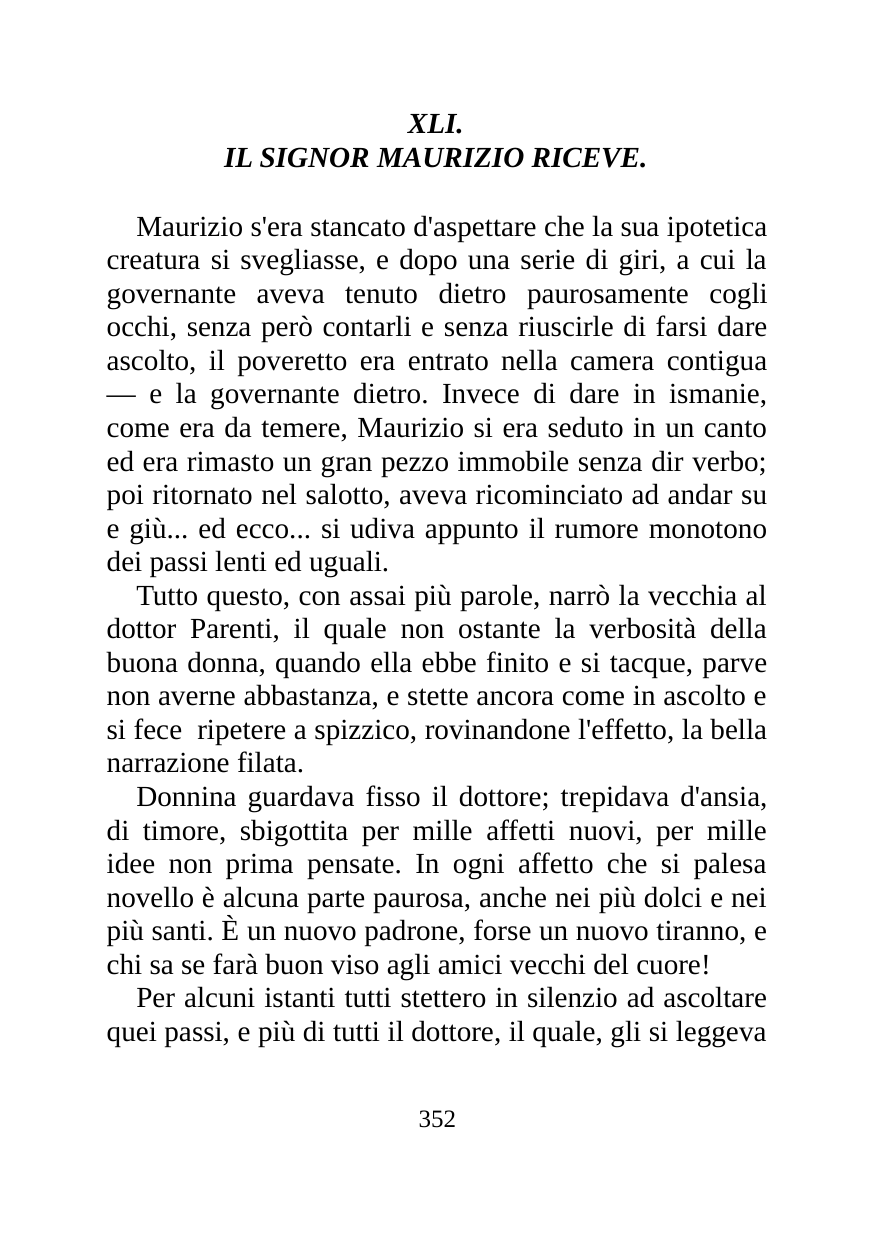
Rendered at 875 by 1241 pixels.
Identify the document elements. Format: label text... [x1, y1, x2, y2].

text Maurizio s'era stancato d'aspettare che la sua ipotetica creatura si svegliasse, e dopo una serie di giri, a cui la governante aveva tenuto dietro paurosamente cogli occhi, senza però contarli e senza riuscirle di farsi dare ascolto, il poveretto era entrato nella camera contigua — e la governante dietro. Invece di dare in ismanie, come era da temere, Maurizio si era seduto in un canto ed era rimasto un gran pezzo immobile senza dir verbo; poi ritornato nel salotto, aveva ricominciato ad andar su e giù... ed ecco... si udiva appunto il rumore monotono dei passi lenti ed uguali. [106, 209, 768, 578]
text Per alcuni istanti tutti stettero in silenzio ad ascoltare quei passi, e più di tutti il dottore, il quale, gli si leggeva [106, 980, 768, 1047]
text Donnina guardava fisso il dottore; trepidava d'ansia, di timore, sbigottita per mille affetti nuovi, per mille idee non prima pensate. In ogni affetto che si palesa novello è alcuna parte paurosa, anche nei più dolci e nei più santi. È un nuovo padrone, forse un nuovo tiranno, e chi sa se farà buon viso agli amici vecchi del cuore! [106, 779, 768, 980]
subtitle XLI. IL SIGNOR MAURIZIO RICEVE. [106, 106, 768, 173]
text Tutto questo, con assai più parole, narrò la vecchia al dottor Parenti, il quale non ostante la verbosità della buona donna, quando ella ebbe finito e si tacque, parve non averne abbastanza, e stette ancora come in ascolto e si fece ripetere a spizzico, rovinandone l'effetto, la bella narrazione filata. [106, 578, 768, 779]
